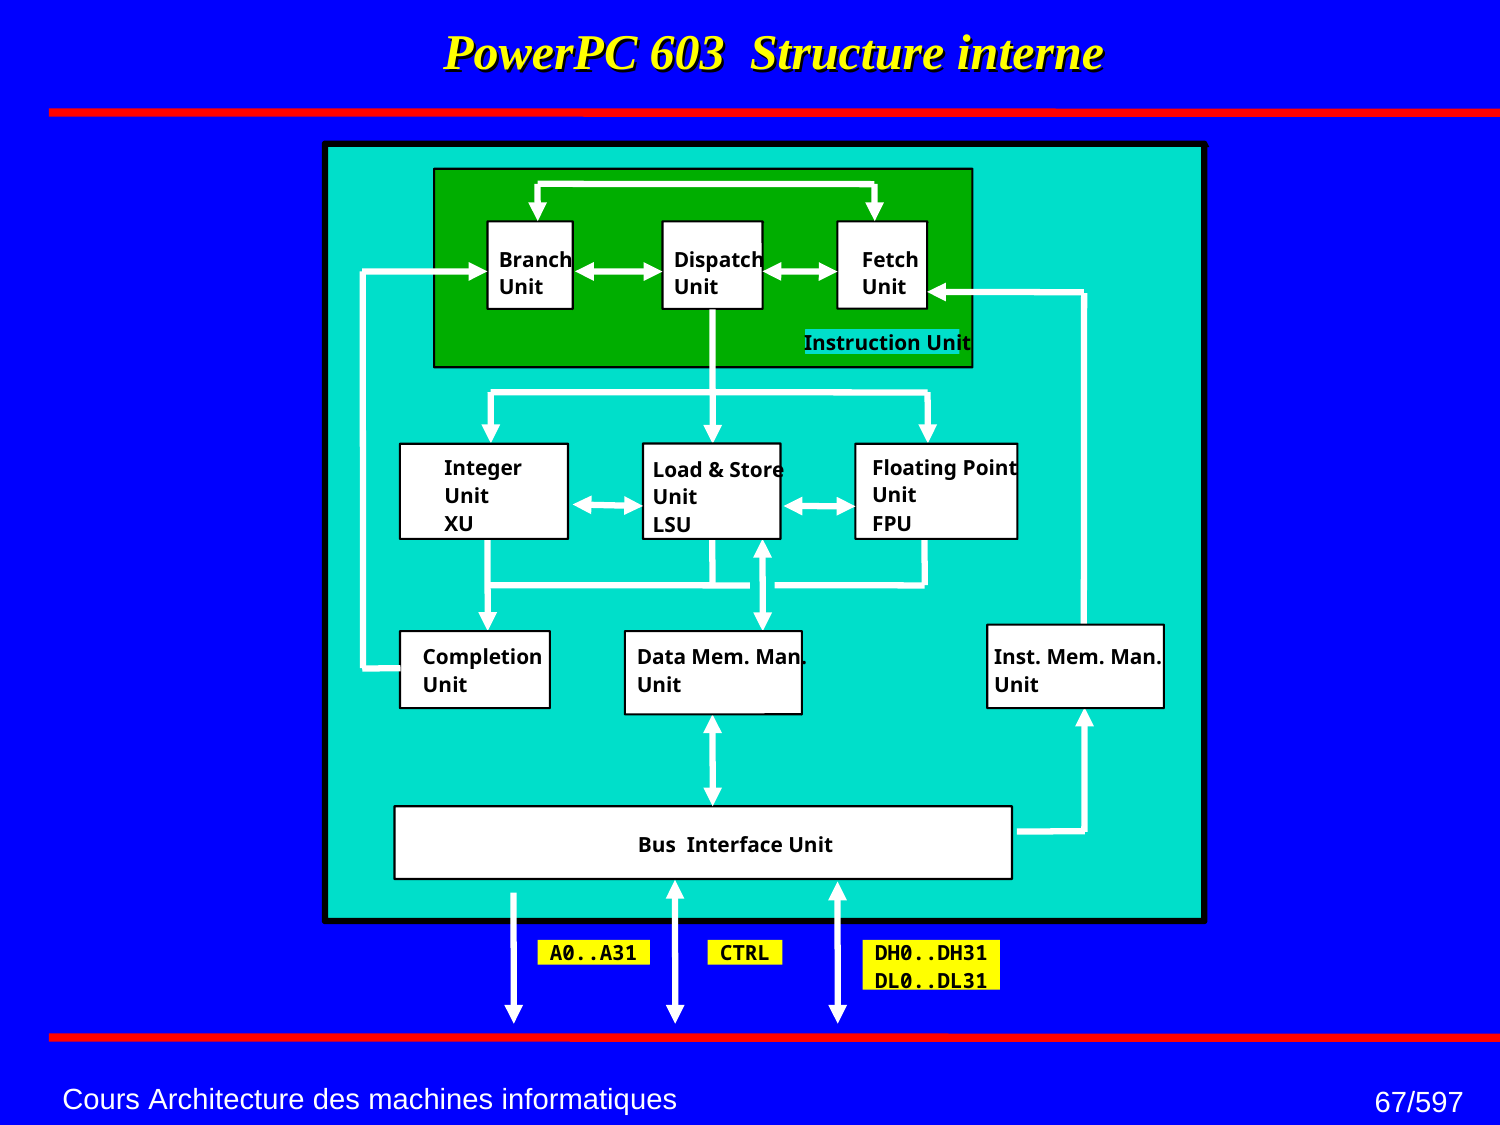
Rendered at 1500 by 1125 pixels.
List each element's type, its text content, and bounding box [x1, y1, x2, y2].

text_box CTRL [707, 939, 784, 967]
text_box Data Mem. Man. Unit [636, 643, 808, 699]
text_box Branch Unit [498, 246, 574, 302]
text_box Load & Store Unit LSU [652, 455, 785, 540]
text_box Integer Unit XU [444, 454, 523, 538]
title PowerPC 603 Structure interne [141, 15, 1406, 88]
text_box Completion Unit [422, 643, 544, 699]
text_box Fetch Unit [861, 246, 920, 302]
text_box Bus Interface Unit [637, 831, 834, 858]
text_box DH0..DH31 DL0..DL31 [862, 939, 1001, 995]
text_box Dispatch Unit [673, 246, 766, 302]
text_box Instruction Unit [798, 329, 978, 356]
text_box Floating Point Unit FPU [872, 454, 1019, 538]
text_box [324, 143, 1205, 922]
text_box Inst. Mem. Man. Unit [994, 643, 1169, 699]
text_box A0..A31 [537, 939, 651, 967]
